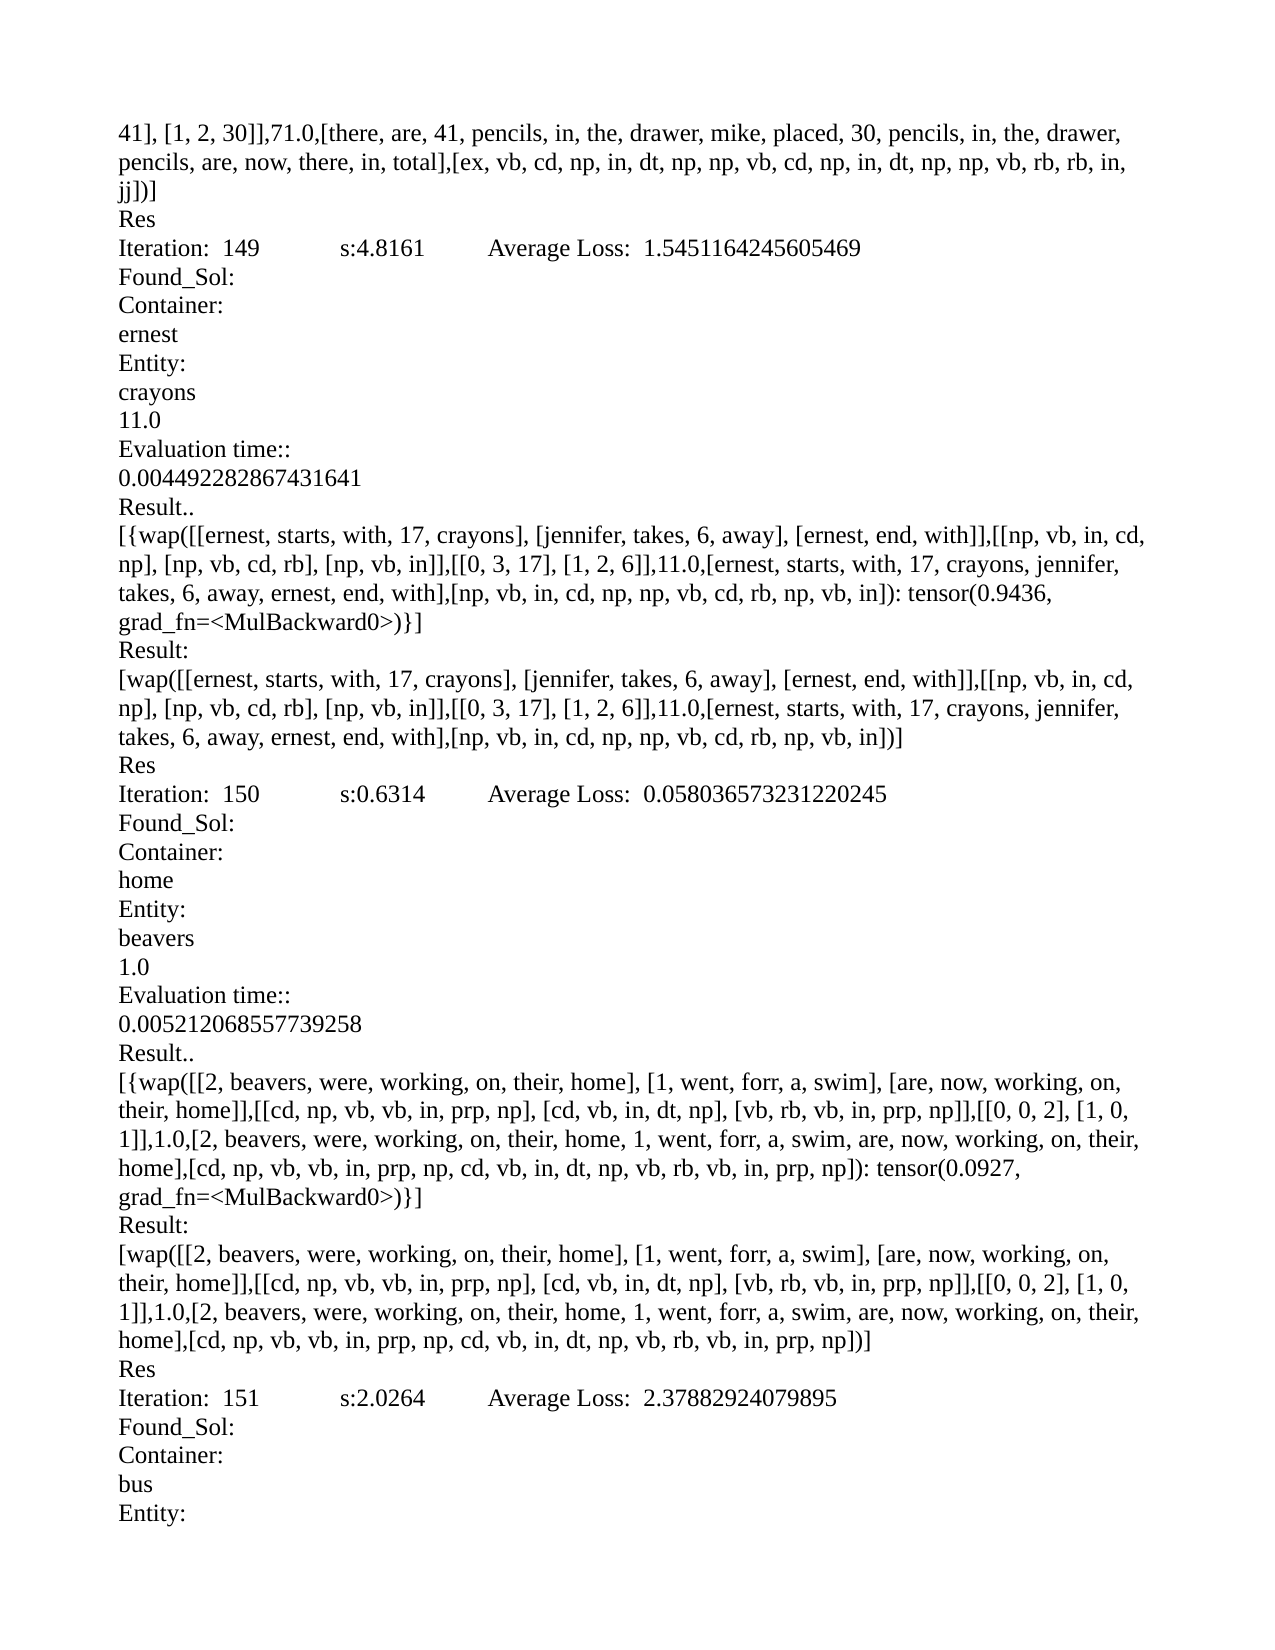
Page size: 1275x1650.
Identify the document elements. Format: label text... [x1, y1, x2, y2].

text Iteration: 150 s:0.6314 Average Loss: 0.058036573231220245 [118, 779, 1157, 808]
text Container: [118, 291, 1157, 319]
text Result.. [118, 1038, 1157, 1067]
text Res [118, 1354, 1157, 1383]
text 1.0 [118, 952, 1157, 981]
text Found_Sol: [118, 1412, 1157, 1441]
text 0.005212068557739258 [118, 1009, 1157, 1038]
text 41], [1, 2, 30]],71.0,[there, are, 41, pencils, in, the, drawer, mike, placed, 30, pencils, in, the, drawer, pencils, are, now, there, in, total],[ex, vb, cd, np, in, dt, np, np, vb, cd, np, in, dt, np, np, vb, rb, rb, in, jj])] [118, 118, 1157, 204]
text Result: [118, 636, 1157, 664]
text [{wap([[ernest, starts, with, 17, crayons], [jennifer, takes, 6, away], [ernest, end, with]],[[np, vb, in, cd, np], [np, vb, cd, rb], [np, vb, in]],[[0, 3, 17], [1, 2, 6]],11.0,[ernest, starts, with, 17, crayons, jennifer, takes, 6, away, ernest, end, with],[np, vb, in, cd, np, np, vb, cd, rb, np, vb, in]): tensor(0.9436, grad_fn=<MulBackward0>)}] [118, 521, 1157, 636]
text Found_Sol: [118, 808, 1157, 837]
text Entity: [118, 894, 1157, 923]
text Iteration: 151 s:2.0264 Average Loss: 2.37882924079895 [118, 1383, 1157, 1412]
text Result: [118, 1211, 1157, 1239]
text bus [118, 1469, 1157, 1498]
text Iteration: 149 s:4.8161 Average Loss: 1.5451164245605469 [118, 233, 1157, 262]
text Found_Sol: [118, 262, 1157, 291]
text Result.. [118, 492, 1157, 521]
text ernest [118, 319, 1157, 348]
text Evaluation time:: [118, 981, 1157, 1009]
text [{wap([[2, beavers, were, working, on, their, home], [1, went, forr, a, swim], [are, now, working, on, their, home]],[[cd, np, vb, vb, in, prp, np], [cd, vb, in, dt, np], [vb, rb, vb, in, prp, np]],[[0, 0, 2], [1, 0, 1]],1.0,[2, beavers, were, working, on, their, home, 1, went, forr, a, swim, are, now, working, on, their, home],[cd, np, vb, vb, in, prp, np, cd, vb, in, dt, np, vb, rb, vb, in, prp, np]): tensor(0.0927, grad_fn=<MulBackward0>)}] [118, 1067, 1157, 1211]
text [wap([[ernest, starts, with, 17, crayons], [jennifer, takes, 6, away], [ernest, end, with]],[[np, vb, in, cd, np], [np, vb, cd, rb], [np, vb, in]],[[0, 3, 17], [1, 2, 6]],11.0,[ernest, starts, with, 17, crayons, jennifer, takes, 6, away, ernest, end, with],[np, vb, in, cd, np, np, vb, cd, rb, np, vb, in])] [118, 664, 1157, 751]
text home [118, 866, 1157, 894]
text Res [118, 204, 1157, 233]
text Res [118, 751, 1157, 779]
text 11.0 [118, 406, 1157, 434]
text 0.004492282867431641 [118, 463, 1157, 492]
text Entity: [118, 348, 1157, 377]
text Evaluation time:: [118, 434, 1157, 463]
text Container: [118, 837, 1157, 866]
text [wap([[2, beavers, were, working, on, their, home], [1, went, forr, a, swim], [are, now, working, on, their, home]],[[cd, np, vb, vb, in, prp, np], [cd, vb, in, dt, np], [vb, rb, vb, in, prp, np]],[[0, 0, 2], [1, 0, 1]],1.0,[2, beavers, were, working, on, their, home, 1, went, forr, a, swim, are, now, working, on, their, home],[cd, np, vb, vb, in, prp, np, cd, vb, in, dt, np, vb, rb, vb, in, prp, np])] [118, 1239, 1157, 1354]
text Entity: [118, 1498, 1157, 1527]
text crayons [118, 377, 1157, 406]
text Container: [118, 1441, 1157, 1469]
text beavers [118, 923, 1157, 952]
